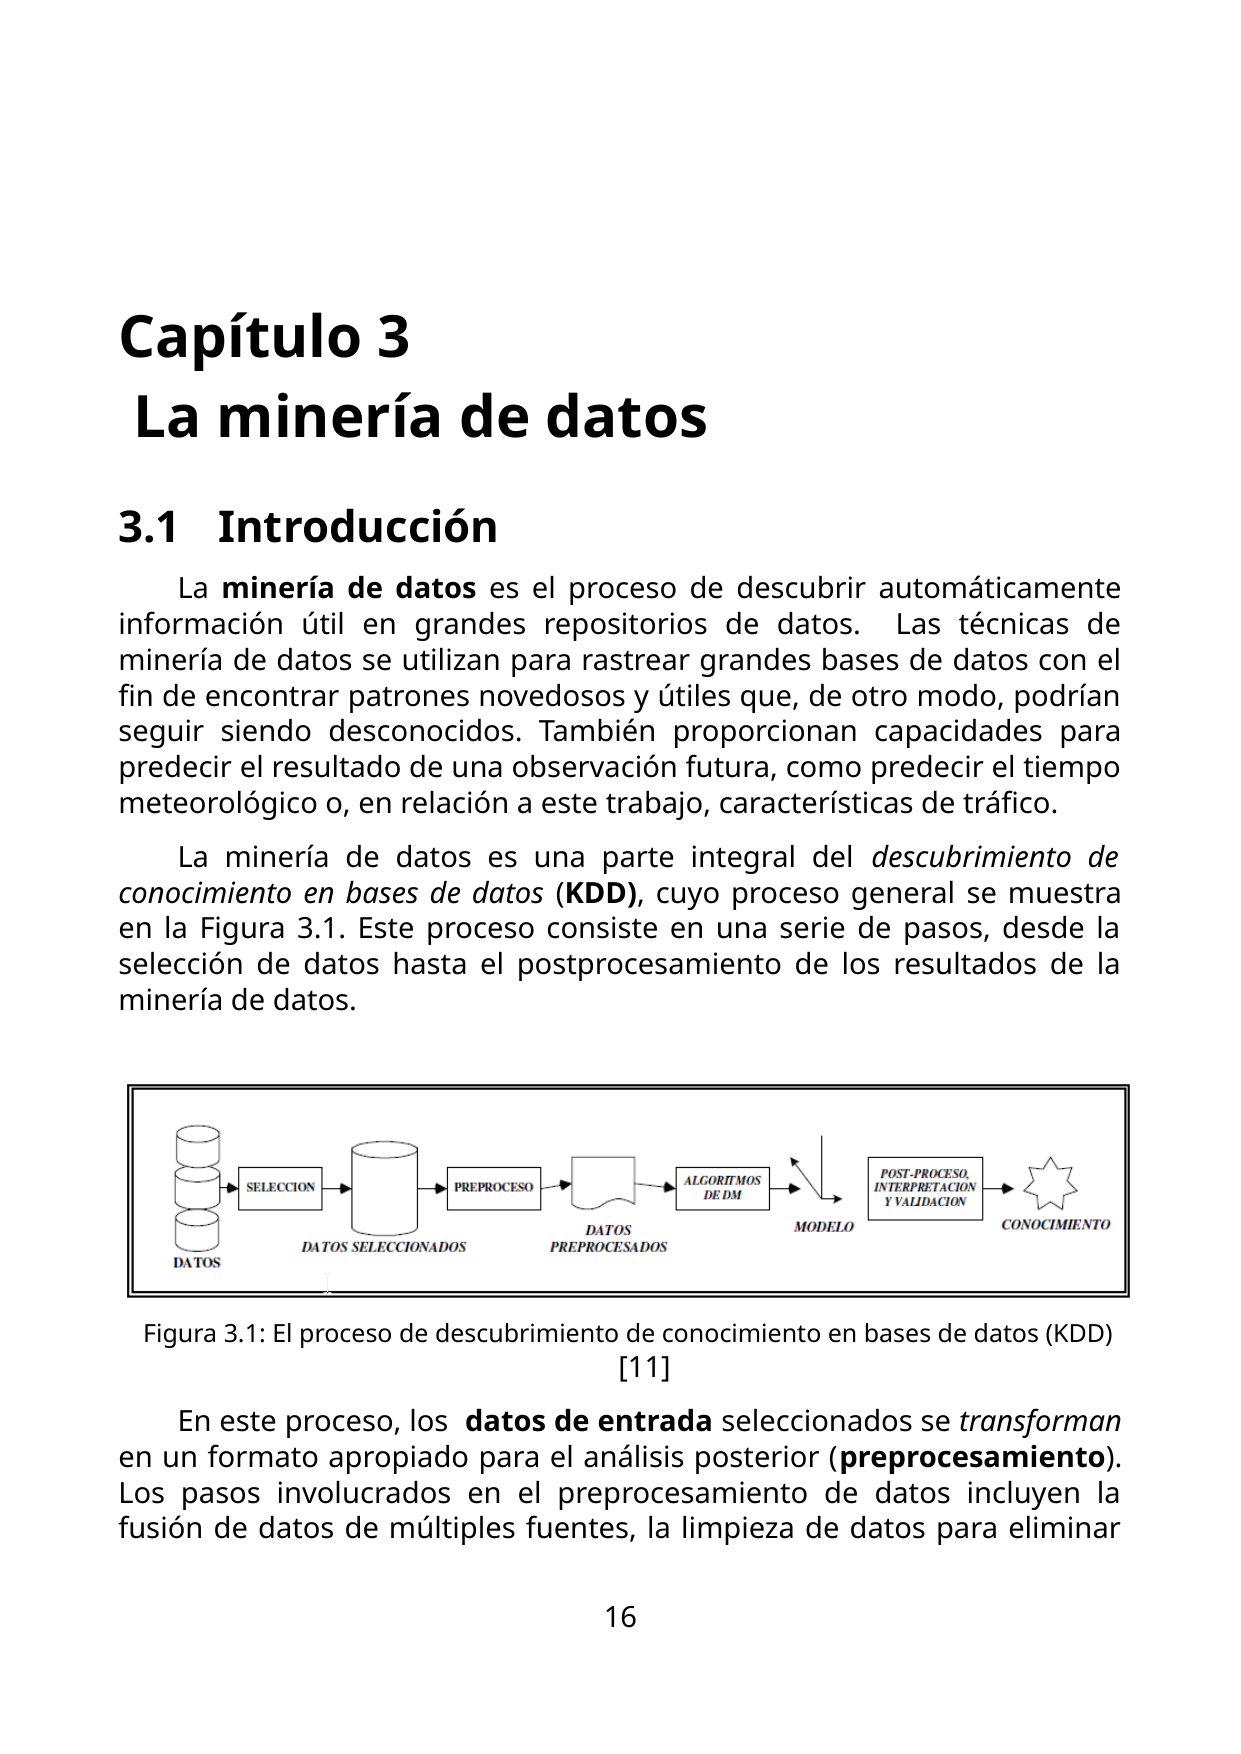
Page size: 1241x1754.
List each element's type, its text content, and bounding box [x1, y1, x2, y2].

text En este proceso, los datos de entrada seleccionados se transforman en un formato apropiado para el análisis posterior (preprocesamiento). Los pasos involucrados en el preprocesamiento de datos incluyen la fusión de datos de múltiples fuentes, la limpieza de datos para eliminar [118, 1401, 1122, 1547]
text Figura 3.1: El proceso de descubrimiento de conocimiento en bases de datos (KDD) [126, 1300, 1130, 1350]
subtitle La minería de datos [118, 295, 1122, 454]
subtitle Introducción [118, 496, 1122, 555]
text La minería de datos es una parte integral del descubrimiento de conocimiento en bases de datos (KDD), cuyo proceso general se muestra en la Figura 3.1. Este proceso consiste en una serie de pasos, desde la selección de datos hasta el postprocesamiento de los resultados de la minería de datos. [118, 836, 1122, 1019]
text [11] [118, 1033, 1130, 1386]
text La minería de datos es el proceso de descubrir automáticamente información útil en grandes repositorios de datos. Las técnicas de minería de datos se utilizan para rastrear grandes bases de datos con el fin de encontrar patrones novedosos y útiles que, de otro modo, podrían seguir siendo desconocidos. También proporcionan capacidades para predecir el resultado de una observación futura, como predecir el tiempo meteorológico o, en relación a este trabajo, características de tráfico. [118, 568, 1122, 822]
picture [126, 1082, 1130, 1300]
